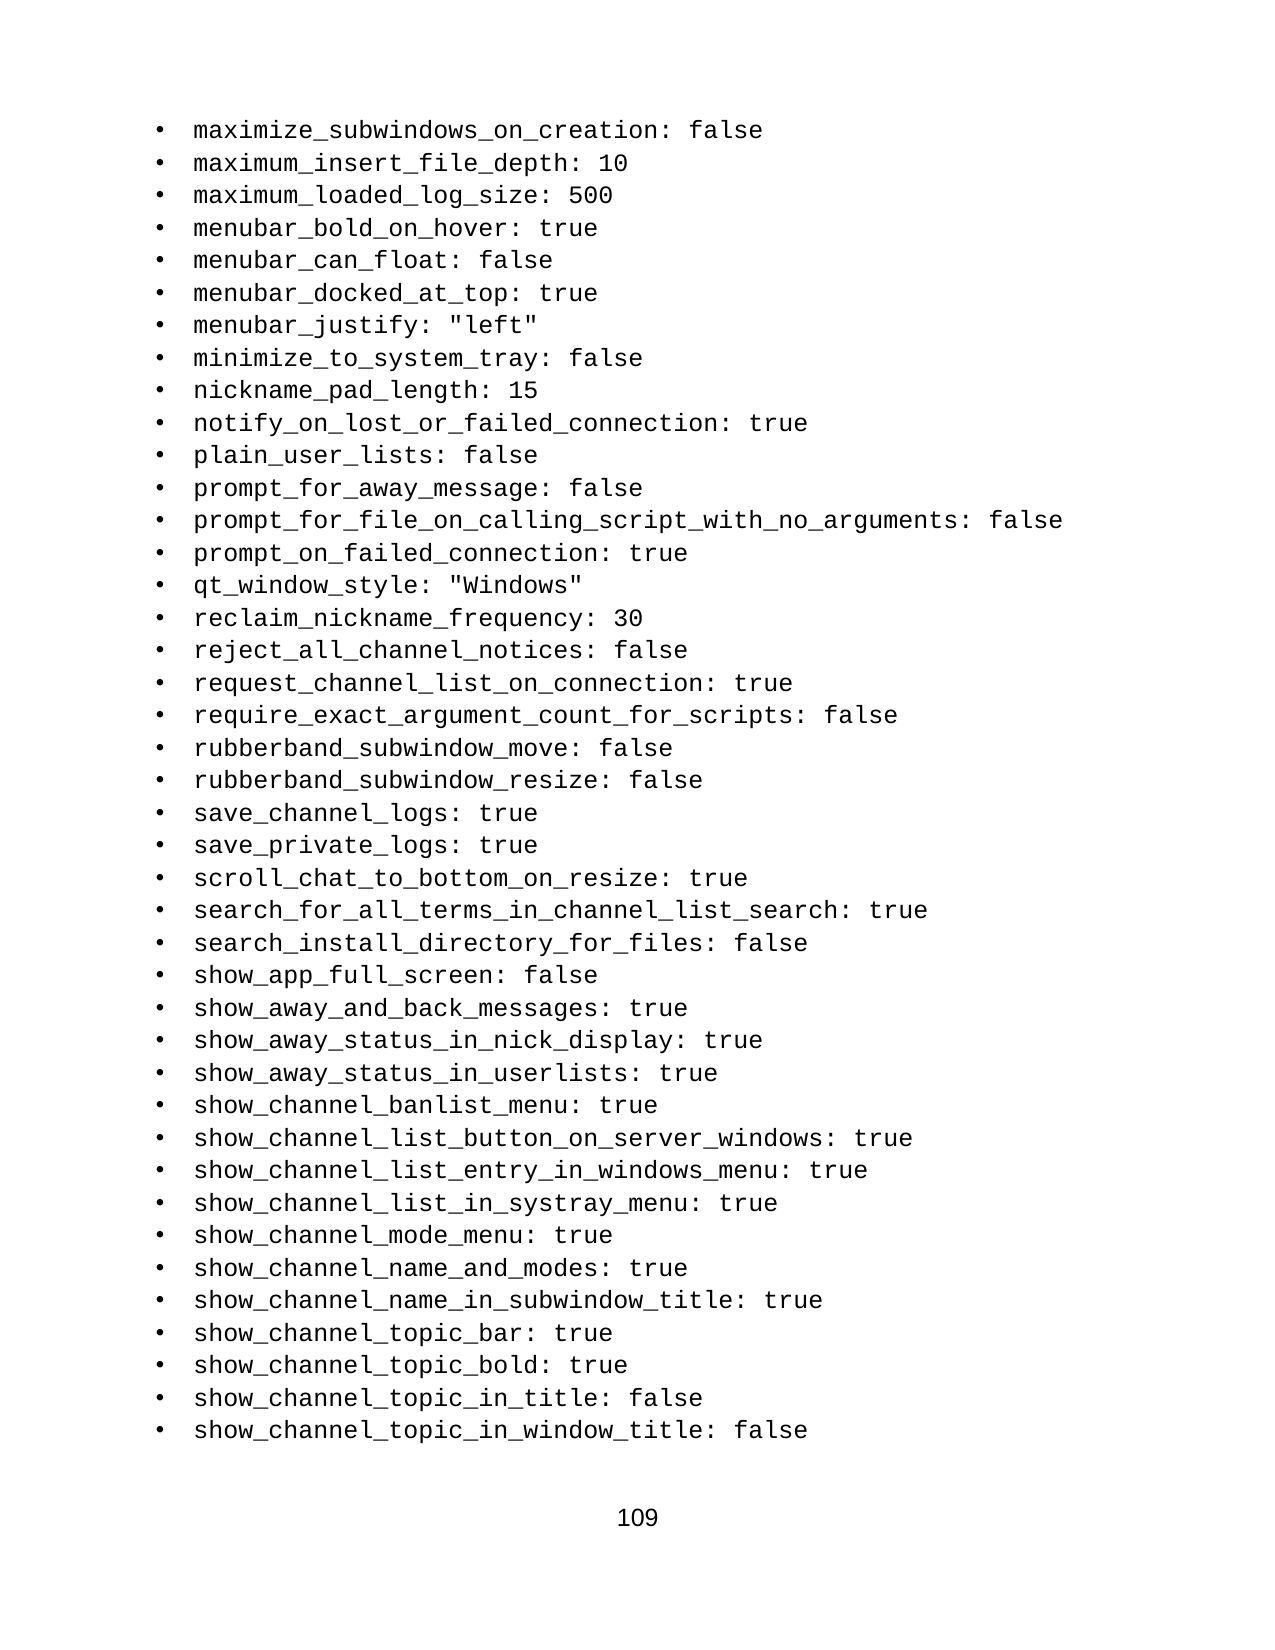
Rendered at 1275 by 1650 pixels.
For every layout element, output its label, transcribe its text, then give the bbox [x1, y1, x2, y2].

list minimize_to_system_tray: false [156, 346, 1157, 374]
list rubberband_subwindow_resize: false [156, 768, 1157, 796]
list maximum_loaded_log_size: 500 [156, 183, 1157, 211]
list request_channel_list_on_connection: true [156, 671, 1157, 699]
list show_channel_topic_bar: true [156, 1321, 1157, 1349]
list save_channel_logs: true [156, 801, 1157, 829]
list prompt_for_away_message: false [156, 476, 1157, 504]
list menubar_justify: "left" [156, 313, 1157, 341]
list search_for_all_terms_in_channel_list_search: true [156, 898, 1157, 926]
list show_away_status_in_nick_display: true [156, 1028, 1157, 1056]
list prompt_for_file_on_calling_script_with_no_arguments: false [156, 508, 1157, 536]
list scroll_chat_to_bottom_on_resize: true [156, 866, 1157, 894]
list qt_window_style: "Windows" [156, 573, 1157, 601]
list rubberband_subwindow_move: false [156, 736, 1157, 764]
list show_channel_name_in_subwindow_title: true [156, 1288, 1157, 1316]
list save_private_logs: true [156, 833, 1157, 861]
list plain_user_lists: false [156, 443, 1157, 471]
list nickname_pad_length: 15 [156, 378, 1157, 406]
list show_app_full_screen: false [156, 963, 1157, 991]
list menubar_can_float: false [156, 248, 1157, 276]
list maximize_subwindows_on_creation: false [156, 118, 1157, 146]
list show_channel_topic_in_window_title: false [156, 1418, 1157, 1446]
list menubar_docked_at_top: true [156, 281, 1157, 309]
list show_channel_topic_bold: true [156, 1353, 1157, 1381]
list show_channel_list_button_on_server_windows: true [156, 1126, 1157, 1154]
list menubar_bold_on_hover: true [156, 216, 1157, 244]
list maximum_insert_file_depth: 10 [156, 151, 1157, 179]
list require_exact_argument_count_for_scripts: false [156, 703, 1157, 731]
list reject_all_channel_notices: false [156, 638, 1157, 666]
list show_channel_list_in_systray_menu: true [156, 1191, 1157, 1219]
list show_away_status_in_userlists: true [156, 1061, 1157, 1089]
list notify_on_lost_or_failed_connection: true [156, 411, 1157, 439]
list show_channel_list_entry_in_windows_menu: true [156, 1158, 1157, 1186]
list show_channel_banlist_menu: true [156, 1093, 1157, 1121]
list show_away_and_back_messages: true [156, 996, 1157, 1024]
list search_install_directory_for_files: false [156, 931, 1157, 959]
list show_channel_mode_menu: true [156, 1223, 1157, 1251]
list show_channel_topic_in_title: false [156, 1386, 1157, 1414]
list reclaim_nickname_frequency: 30 [156, 606, 1157, 634]
list prompt_on_failed_connection: true [156, 541, 1157, 569]
list show_channel_name_and_modes: true [156, 1256, 1157, 1284]
